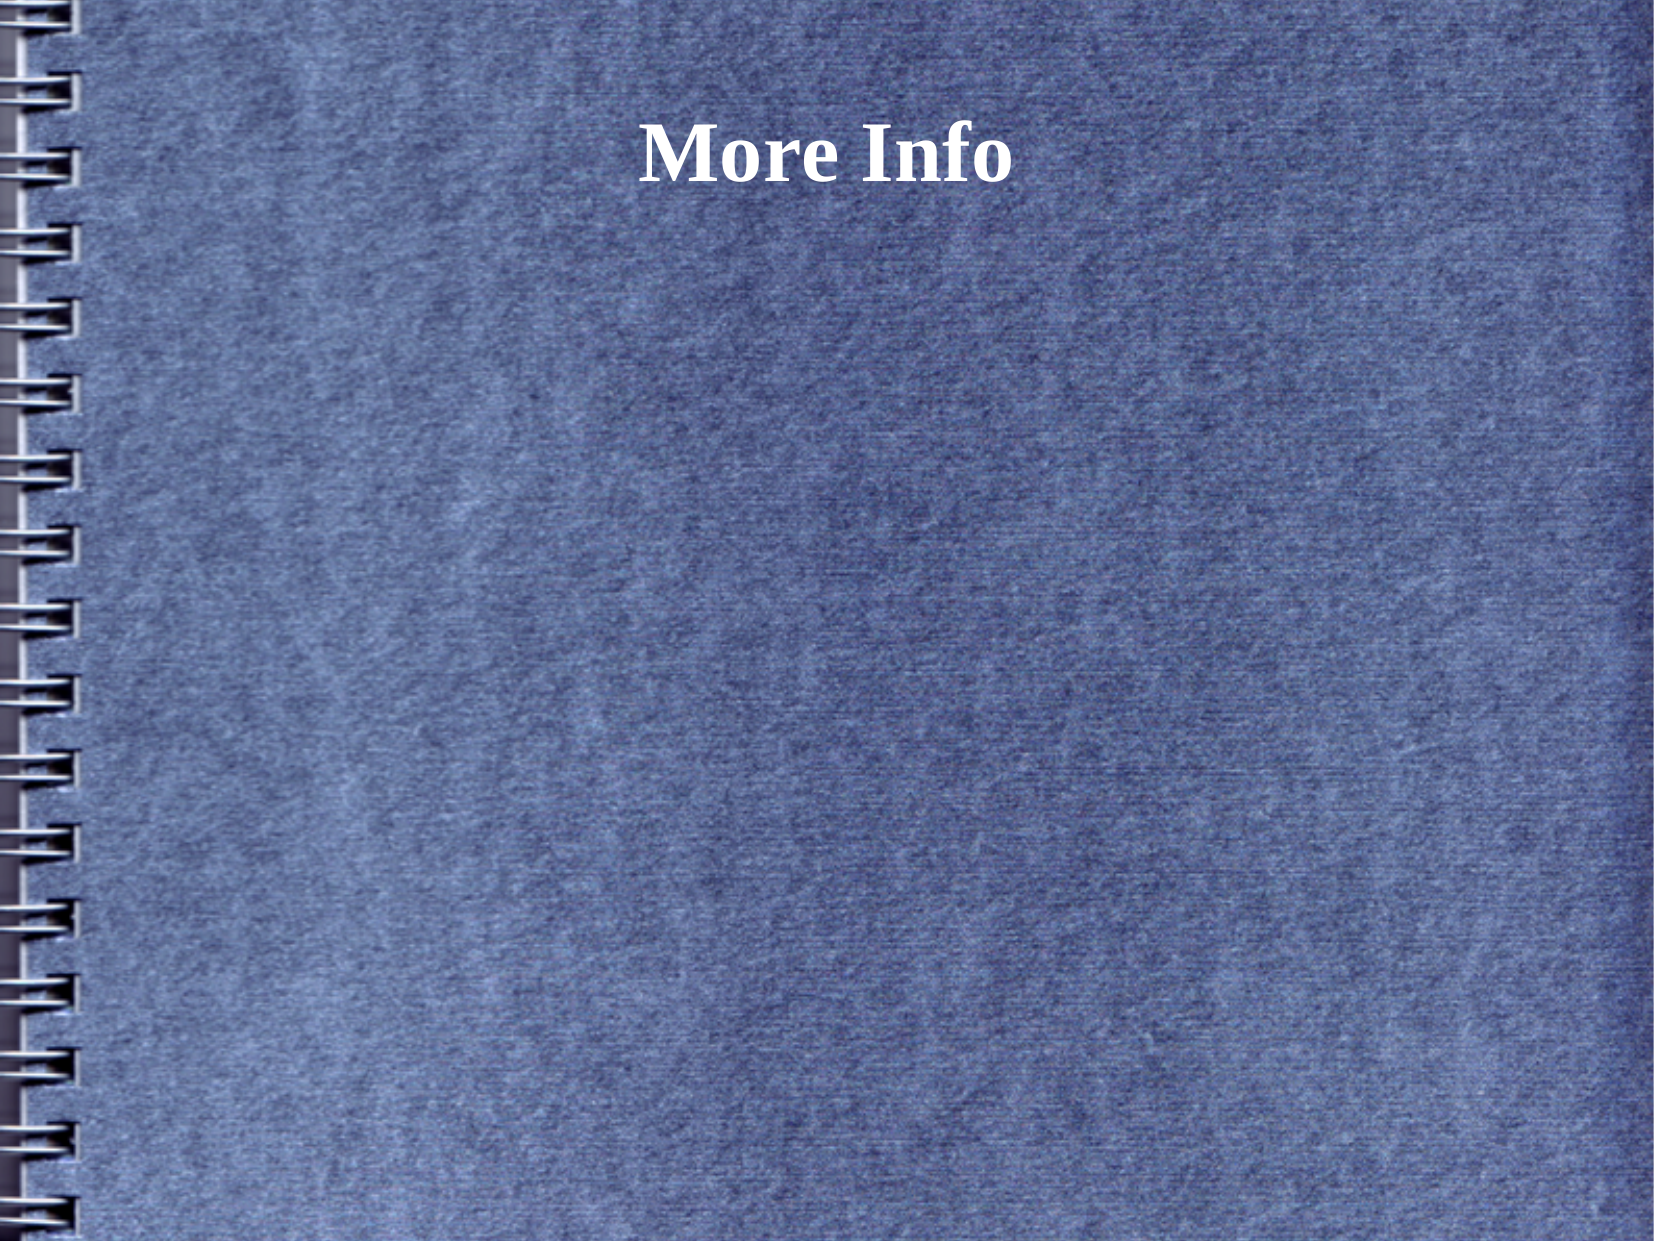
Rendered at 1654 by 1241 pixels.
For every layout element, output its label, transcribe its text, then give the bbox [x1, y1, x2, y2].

title More Info [82, 49, 1571, 257]
picture [0, 0, 1654, 1241]
